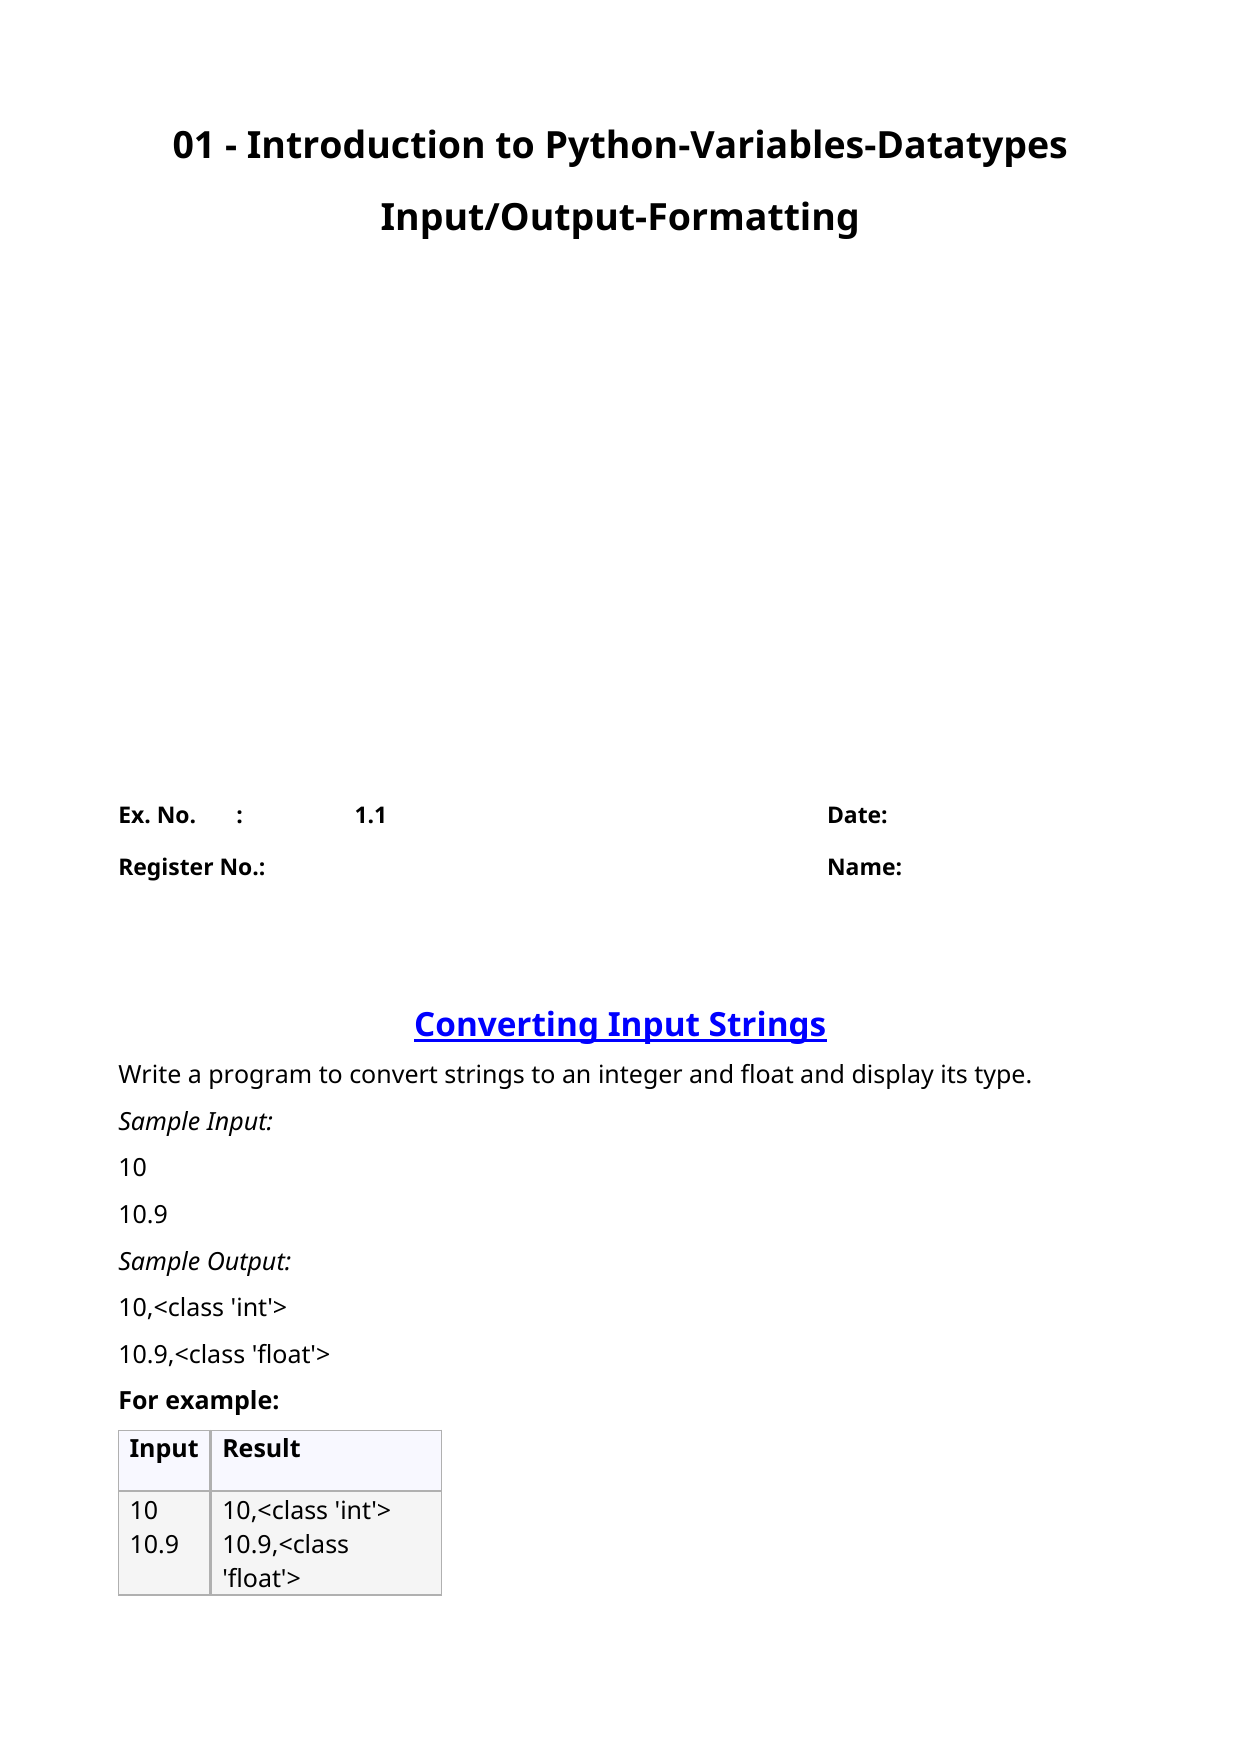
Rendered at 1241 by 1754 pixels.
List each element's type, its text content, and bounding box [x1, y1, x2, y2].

text Register No.: Name: [118, 851, 1122, 883]
text Ex. No. : 1.1 Date: [118, 799, 1122, 831]
table_header Result [212, 1431, 441, 1490]
text 10.9,<class 'float'> [118, 1336, 1122, 1370]
table_header Input [119, 1431, 209, 1490]
text Write a program to convert strings to an integer and float and display its type. [118, 1057, 1122, 1091]
table_cell 10,<class 'int'> 10.9,<class 'float'> [212, 1492, 441, 1594]
text 10.9 [118, 1197, 1122, 1231]
text Sample Input: [118, 1103, 1122, 1138]
text 10 [118, 1150, 1122, 1184]
text 01 - Introduction to Python-Variables-Datatypes [118, 118, 1122, 169]
text Converting Input Strings [118, 1001, 1122, 1047]
text 10,<class 'int'> [118, 1290, 1122, 1324]
text For example: [118, 1383, 1122, 1417]
text Input/Output-Formatting [118, 190, 1122, 241]
table_cell 10 10.9 [119, 1492, 209, 1594]
text Sample Output: [118, 1243, 1122, 1277]
